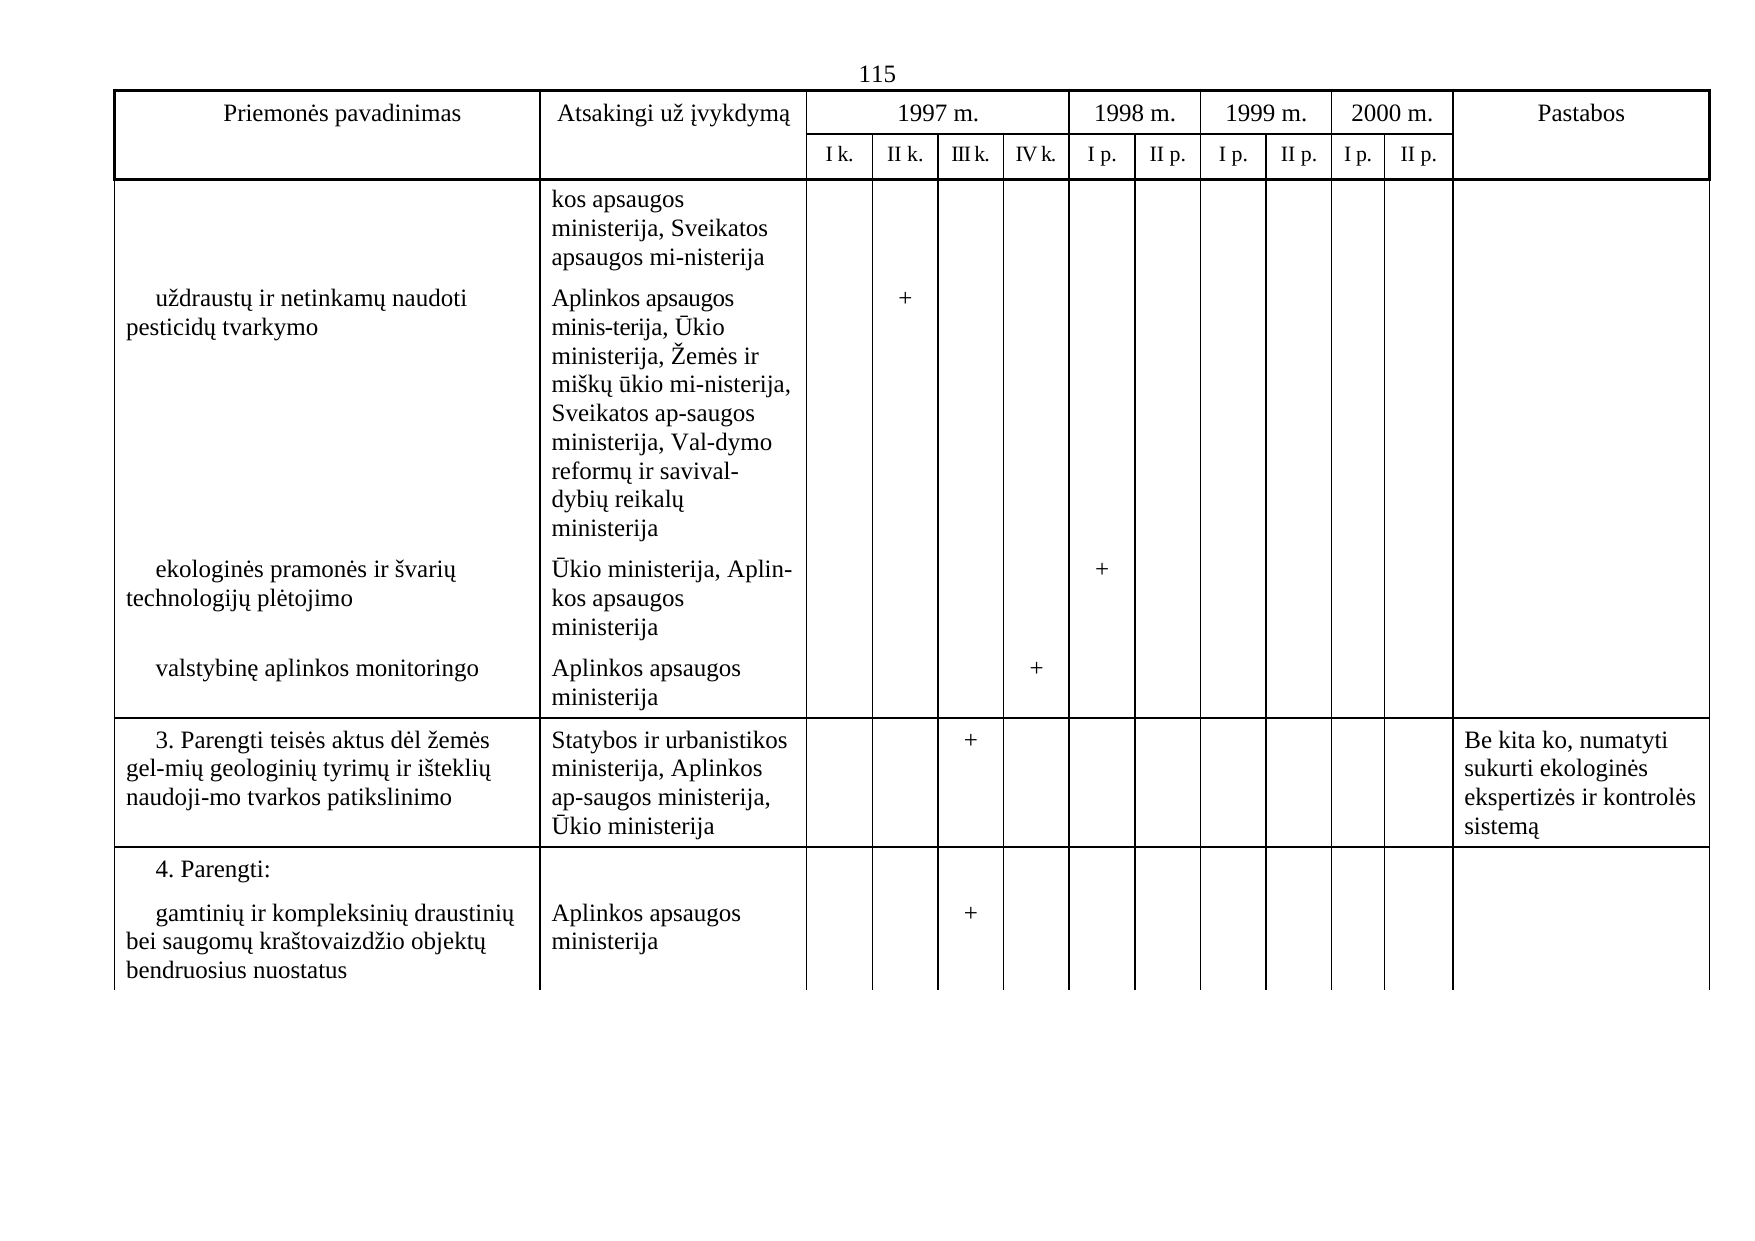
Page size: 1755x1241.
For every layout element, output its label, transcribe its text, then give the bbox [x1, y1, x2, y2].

table_cell 3. Parengti teisės aktus dėl žemės gel-mių geologinių tyrimų ir išteklių naudoji-mo tvarkos patikslinimo [115, 719, 539, 846]
table_cell + [1004, 647, 1068, 717]
table_cell [1267, 891, 1331, 990]
table_cell [1267, 719, 1331, 846]
table_header Priemonės pavadinimas [116, 92, 539, 133]
table_cell + [939, 719, 1003, 846]
table_cell II p. [1136, 135, 1200, 178]
table_cell [1385, 719, 1452, 846]
table_cell [1004, 891, 1068, 990]
table_cell III k. [939, 135, 1003, 178]
table_cell [1332, 719, 1384, 846]
table_cell [873, 548, 937, 647]
table_cell [1136, 891, 1200, 990]
table_cell [1267, 548, 1331, 647]
table_cell [1070, 891, 1134, 990]
table_cell [1385, 647, 1452, 717]
table_cell [939, 647, 1003, 717]
table_cell [1267, 277, 1331, 548]
table_cell [1454, 548, 1709, 647]
table_cell [1201, 848, 1265, 891]
table_cell Aplinkos apsaugos ministerija [541, 891, 806, 990]
table_cell Aplinkos apsaugos ministerija [541, 647, 806, 717]
table_cell [1136, 647, 1200, 717]
table_cell [807, 891, 872, 990]
table_cell [1070, 719, 1134, 846]
table_cell [1004, 848, 1068, 891]
table_cell [1267, 181, 1331, 277]
table_cell [1385, 277, 1452, 548]
table_cell [873, 719, 937, 846]
table_cell I p. [1070, 135, 1134, 178]
table_cell [807, 181, 872, 277]
table_cell [873, 848, 937, 891]
table_cell [939, 548, 1003, 647]
table_cell [1136, 548, 1200, 647]
table_cell [1004, 277, 1068, 548]
table_cell [1136, 181, 1200, 277]
table_cell 4. Parengti: [115, 848, 539, 891]
table_cell [1201, 548, 1265, 647]
table_cell [115, 181, 539, 277]
table_cell valstybinę aplinkos monitoringo [115, 647, 539, 717]
table_cell [1385, 848, 1452, 891]
table_cell [1070, 181, 1134, 277]
table_cell [1332, 647, 1384, 717]
table_cell [1332, 891, 1384, 990]
table_cell IV k. [1004, 135, 1068, 178]
table_cell gamtinių ir kompleksinių draustinių bei saugomų kraštovaizdžio objektų bendruosius nuostatus [115, 891, 539, 990]
table_cell Be kita ko, numatyti sukurti ekologinės ekspertizės ir kontrolės sistemą [1454, 719, 1709, 846]
table_cell I k. [807, 135, 872, 178]
table_cell [1201, 719, 1265, 846]
table_cell [807, 277, 872, 548]
table_cell I p. [1332, 135, 1384, 178]
table_cell [1201, 891, 1265, 990]
table_cell [939, 181, 1003, 277]
table_cell [1385, 548, 1452, 647]
table_cell Aplinkos apsaugos minis-terija, Ūkio ministerija, Žemės ir miškų ūkio mi-nisterija, Sveikatos ap-saugos ministerija, Val-dymo reformų ir savival-dybių reikalų ministerija [541, 277, 806, 548]
table_cell [1454, 647, 1709, 717]
table_header 1999 m. [1201, 92, 1331, 133]
table_cell [1004, 181, 1068, 277]
table_header Pastabos [1454, 92, 1708, 133]
table_cell [1332, 277, 1384, 548]
table_cell [939, 848, 1003, 891]
table_cell [1332, 548, 1384, 647]
table_cell [1385, 181, 1452, 277]
table_cell [1004, 719, 1068, 846]
table_cell + [873, 277, 937, 548]
table_cell [1004, 548, 1068, 647]
table_cell [1385, 891, 1452, 990]
table_cell [1070, 277, 1134, 548]
table_header 1997 m. [807, 92, 1068, 133]
table_cell Statybos ir urbanistikos ministerija, Aplinkos ap-saugos ministerija, Ūkio ministerija [541, 719, 806, 846]
table_header 1998 m. [1070, 92, 1200, 133]
table_cell [1136, 848, 1200, 891]
table_cell [1201, 647, 1265, 717]
table_cell + [939, 891, 1003, 990]
table_cell [873, 647, 937, 717]
table_cell [1332, 181, 1384, 277]
table_cell [1201, 277, 1265, 548]
table_cell [807, 548, 872, 647]
table_cell uždraustų ir netinkamų naudoti pesticidų tvarkymo [115, 277, 539, 548]
table_header 2000 m. [1332, 92, 1452, 133]
table_cell I p. [1201, 135, 1265, 178]
table_cell [873, 181, 937, 277]
table_cell Ūkio ministerija, Aplin-kos apsaugos ministerija [541, 548, 806, 647]
table_cell kos apsaugos ministerija, Sveikatos apsaugos mi-nisterija [541, 181, 806, 277]
table_cell [116, 133, 539, 178]
table_cell [1454, 891, 1709, 990]
table_cell II p. [1385, 135, 1452, 178]
table_cell [1070, 647, 1134, 717]
table_cell [807, 719, 872, 846]
table_header Atsakingi už įvykdymą [541, 92, 806, 133]
table_cell [1136, 719, 1200, 846]
table_cell II k. [873, 135, 937, 178]
table_cell ekologinės pramonės ir švarių technologijų plėtojimo [115, 548, 539, 647]
table_cell [1454, 181, 1709, 277]
table_cell [1136, 277, 1200, 548]
table_cell [1070, 848, 1134, 891]
table_cell [807, 848, 872, 891]
table_cell [1201, 181, 1265, 277]
table_cell [1267, 848, 1331, 891]
table_cell [939, 277, 1003, 548]
table_cell [1267, 647, 1331, 717]
table_cell [807, 647, 872, 717]
table_cell [873, 891, 937, 990]
table_cell [1332, 848, 1384, 891]
table_cell [1454, 848, 1709, 891]
table_cell II p. [1267, 135, 1331, 178]
table_cell [541, 133, 806, 178]
table_cell [541, 848, 806, 891]
table_cell [1454, 277, 1709, 548]
table_cell [1454, 133, 1708, 178]
table_cell + [1070, 548, 1134, 647]
